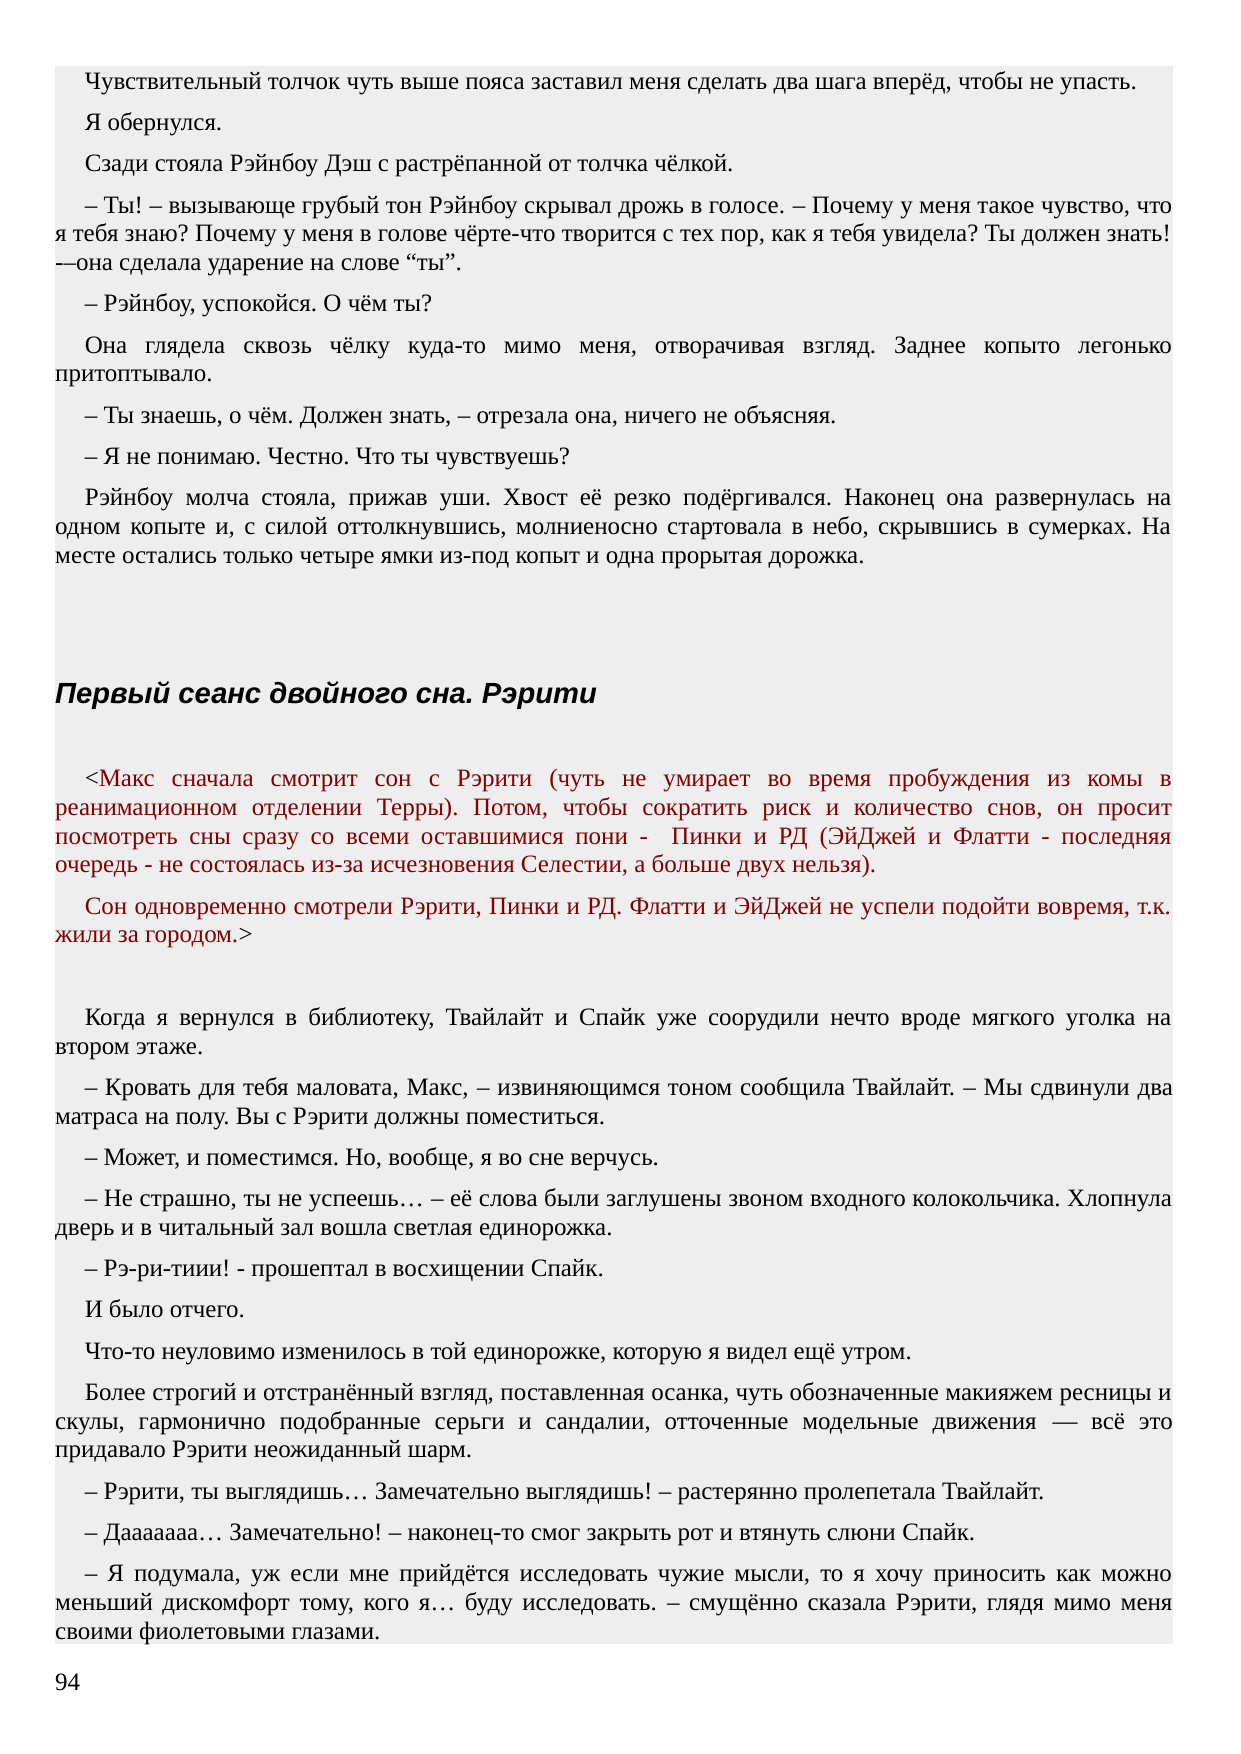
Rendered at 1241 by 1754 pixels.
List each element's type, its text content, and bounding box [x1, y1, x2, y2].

text – Я не понимаю. Честно. Что ты чувствуешь? [55, 441, 1173, 470]
text – Ты знаешь, о чём. Должен знать, – отрезала она, ничего не объясняя. [55, 400, 1173, 428]
text – Я подумала, уж если мне прийдётся исследовать чужие мысли, то я хочу приносить как можно меньший дискомфорт тому, кого я… буду исследовать. – смущённо сказала Рэрити, глядя мимо меня своими фиолетовыми глазами. [55, 1558, 1173, 1644]
text – Может, и поместимся. Но, вообще, я во сне верчусь. [55, 1142, 1173, 1171]
text Более строгий и отстранённый взгляд, поставленная осанка, чуть обозначенные макияжем ресницы и скулы, гармонично подобранные серьги и сандалии, отточенные модельные движения — всё это придавало Рэрити неожиданный шарм. [55, 1377, 1173, 1463]
text – Рэрити, ты выглядишь… Замечательно выглядишь! – растерянно пролепетала Твайлайт. [55, 1476, 1173, 1504]
text Она глядела сквозь чёлку куда-то мимо меня, отворачивая взгляд. Заднее копыто легонько притоптывало. [55, 330, 1173, 387]
text <Макс сначала смотрит сон с Рэрити (чуть не умирает во время пробуждения из комы в реанимационном отделении Терры). Потом, чтобы сократить риск и количество снов, он просит посмотреть сны сразу со всеми оставшимися пони - Пинки и РД (ЭйДжей и Флатти - последняя очередь - не состоялась из-за исчезновения Селестии, а больше двух нельзя). [55, 763, 1173, 878]
text – Не страшно, ты не успеешь… – её слова были заглушены звоном входного колокольчика. Хлопнула дверь и в читальный зал вошла светлая единорожка. [55, 1183, 1173, 1241]
text Рэйнбоу молча стояла, прижав уши. Хвост её резко подёргивался. Наконец она развернулась на одном копыте и, с силой оттолкнувшись, молниеносно стартовала в небо, скрывшись в сумерках. На месте остались только четыре ямки из-под копыт и одна прорытая дорожка. [55, 482, 1173, 568]
text Что-то неуловимо изменилось в той единорожке, которую я видел ещё утром. [55, 1336, 1173, 1364]
text Сон одновременно смотрели Рэрити, Пинки и РД. Флатти и ЭйДжей не успели подойти вовремя, т.к. жили за городом.> [55, 891, 1173, 948]
text – Ты! – вызывающе грубый тон Рэйнбоу скрывал дрожь в голосе. – Почему у меня такое чувство, что я тебя знаю? Почему у меня в голове чёрте-что творится с тех пор, как я тебя увидела? Ты должен знать! -–она сделала ударение на слове “ты”. [55, 190, 1173, 276]
text – Рэ-ри-тиии! - прошептал в восхищении Спайк. [55, 1253, 1173, 1282]
text Когда я вернулся в библиотеку, Твайлайт и Спайк уже соорудили нечто вроде мягкого уголка на втором этаже. [55, 1002, 1173, 1059]
text И было отчего. [55, 1294, 1173, 1323]
text Чувствительный толчок чуть выше пояса заставил меня сделать два шага вперёд, чтобы не упасть. [55, 66, 1173, 95]
text Сзади стояла Рэйнбоу Дэш с растрёпанной от толчка чёлкой. [55, 148, 1173, 177]
subtitle Первый сеанс двойного сна. Рэрити [55, 676, 1173, 709]
text – Кровать для тебя маловата, Макс, – извиняющимся тоном сообщила Твайлайт. – Мы сдвинули два матраса на полу. Вы с Рэрити должны поместиться. [55, 1072, 1173, 1129]
text – Рэйнбоу, успокойся. О чём ты? [55, 288, 1173, 317]
text Я обернулся. [55, 107, 1173, 136]
text – Дааааааа… Замечательно! – наконец-то смог закрыть рот и втянуть слюни Спайк. [55, 1517, 1173, 1546]
